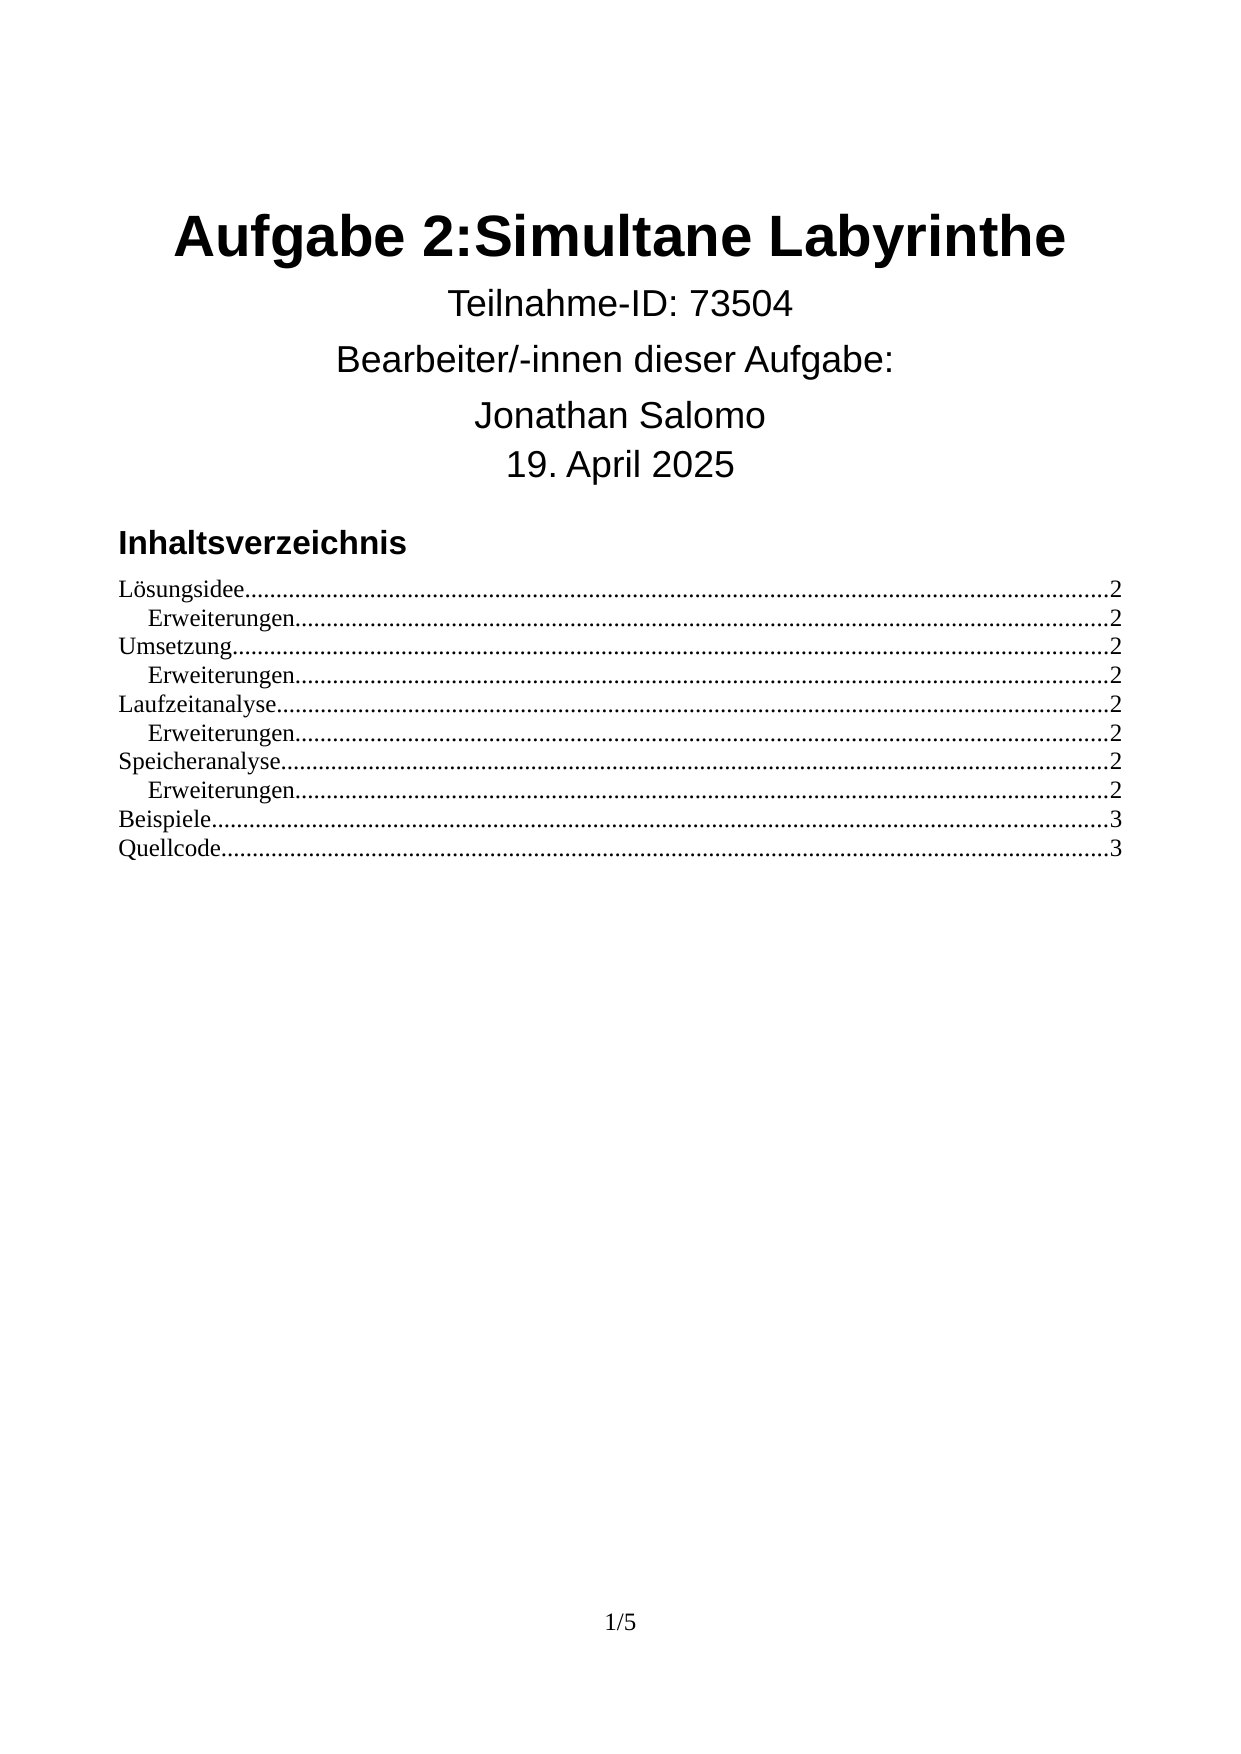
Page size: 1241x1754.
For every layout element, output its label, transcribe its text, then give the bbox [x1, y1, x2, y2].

text Erweiterungen 2 [148, 775, 1122, 804]
subtitle Inhaltsverzeichnis [118, 523, 1122, 561]
text Beispiele 3 [118, 804, 1122, 833]
text Erweiterungen 2 [148, 718, 1122, 746]
text Laufzeitanalyse 2 [118, 689, 1122, 718]
text Lösungsidee 2 [118, 574, 1122, 603]
text Jonathan Salomo [118, 393, 1122, 436]
text Speicheranalyse 2 [118, 746, 1122, 775]
subtitle Bearbeiter/-innen dieser Aufgabe: [118, 337, 1122, 380]
title Aufgabe 2:Simultane Labyrinthe [118, 202, 1122, 269]
text Erweiterungen 2 [148, 603, 1122, 631]
text Erweiterungen 2 [148, 660, 1122, 689]
text Teilnahme-ID: 73504 [118, 281, 1122, 324]
text Umsetzung 2 [118, 631, 1122, 660]
text Quellcode 3 [118, 833, 1122, 861]
subtitle 19. April 2025 [118, 442, 1122, 485]
